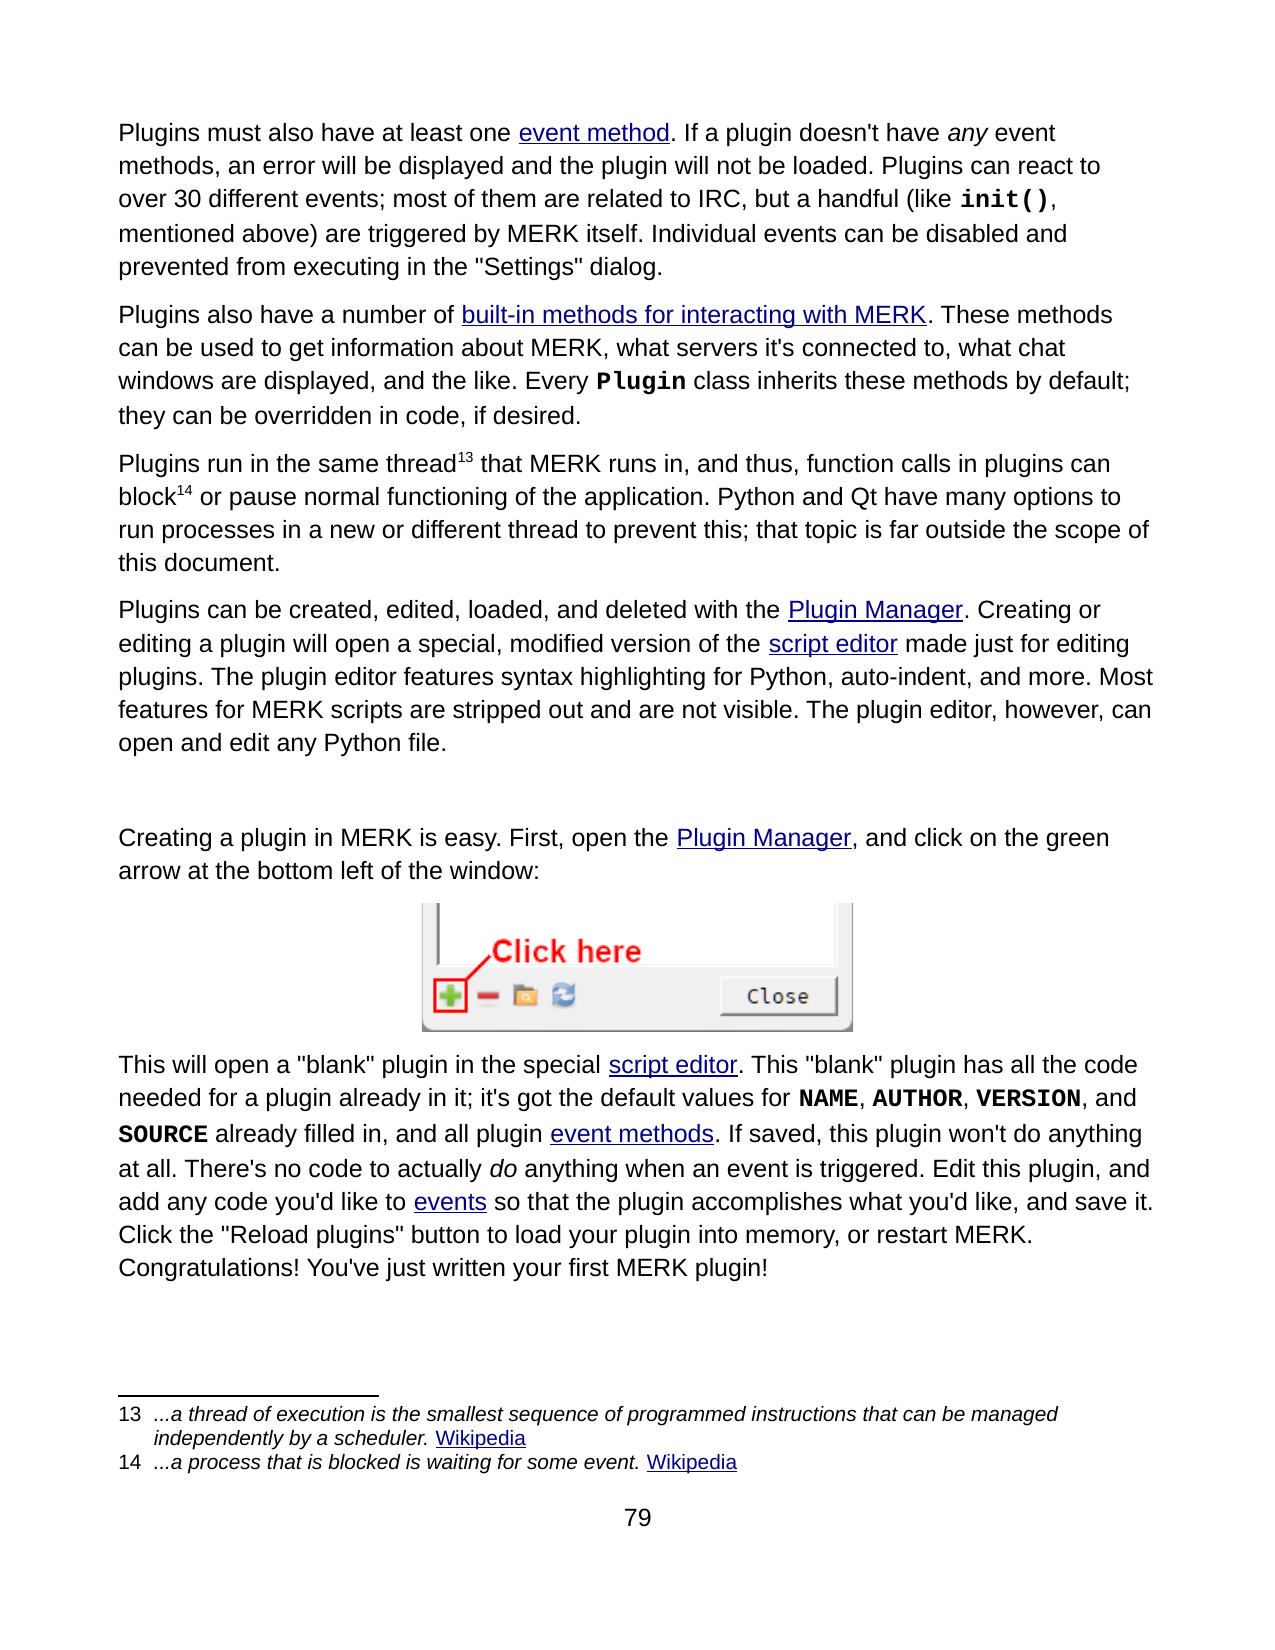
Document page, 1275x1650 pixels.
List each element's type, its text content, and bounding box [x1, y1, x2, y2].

text Plugins must also have at least one event method. If a plugin doesn't have any event methods, an error will be displayed and the plugin will not be loaded. Plugins can react to over 30 different events; most of them are related to IRC, but a handful (like init(), mentioned above) are triggered by MERK itself. Individual events can be disabled and prevented from executing in the "Settings" dialog. [118, 118, 1157, 281]
text Creating a plugin in MERK is easy. First, open the Plugin Manager, and click on the green arrow at the bottom left of the window: [118, 823, 1157, 884]
text Plugins can be created, edited, loaded, and deleted with the Plugin Manager. Creating or editing a plugin will open a special, modified version of the script editor made just for editing plugins. The plugin editor features syntax highlighting for Python, auto-indent, and more. Most features for MERK scripts are stripped out and are not visible. The plugin editor, however, can open and edit any Python file. [118, 596, 1157, 756]
text ...a thread of execution is the smallest sequence of programmed instructions that can be managed independently by a scheduler. Wikipedia [118, 1402, 1157, 1450]
text ...a process that is blocked is waiting for some event. Wikipedia [118, 1450, 1157, 1474]
text Plugins also have a number of built-in methods for interacting with MERK. These methods can be used to get information about MERK, what servers it's connected to, what chat windows are displayed, and the like. Every Plugin class inherits these methods by default; they can be overridden in code, if desired. [118, 300, 1157, 430]
text Plugins run in the same thread that MERK runs in, and thus, function calls in plugins can block or pause normal functioning of the application. Python and Qt have many options to run processes in a new or different thread to prevent this; that topic is far outside the scope of this document. [118, 449, 1157, 577]
picture [421, 903, 854, 1032]
text This will open a "blank" plugin in the special script editor. This "blank" plugin has all the code needed for a plugin already in it; it's got the default values for NAME, AUTHOR, VERSION, and SOURCE already filled in, and all plugin event methods. If saved, this plugin won't do anything at all. There's no code to actually do anything when an event is triggered. Edit this plugin, and add any code you'd like to events so that the plugin accomplishes what you'd like, and save it. Click the "Reload plugins" button to load your plugin into memory, or restart MERK. Congratulations! You've just written your first MERK plugin! [118, 1050, 1157, 1282]
